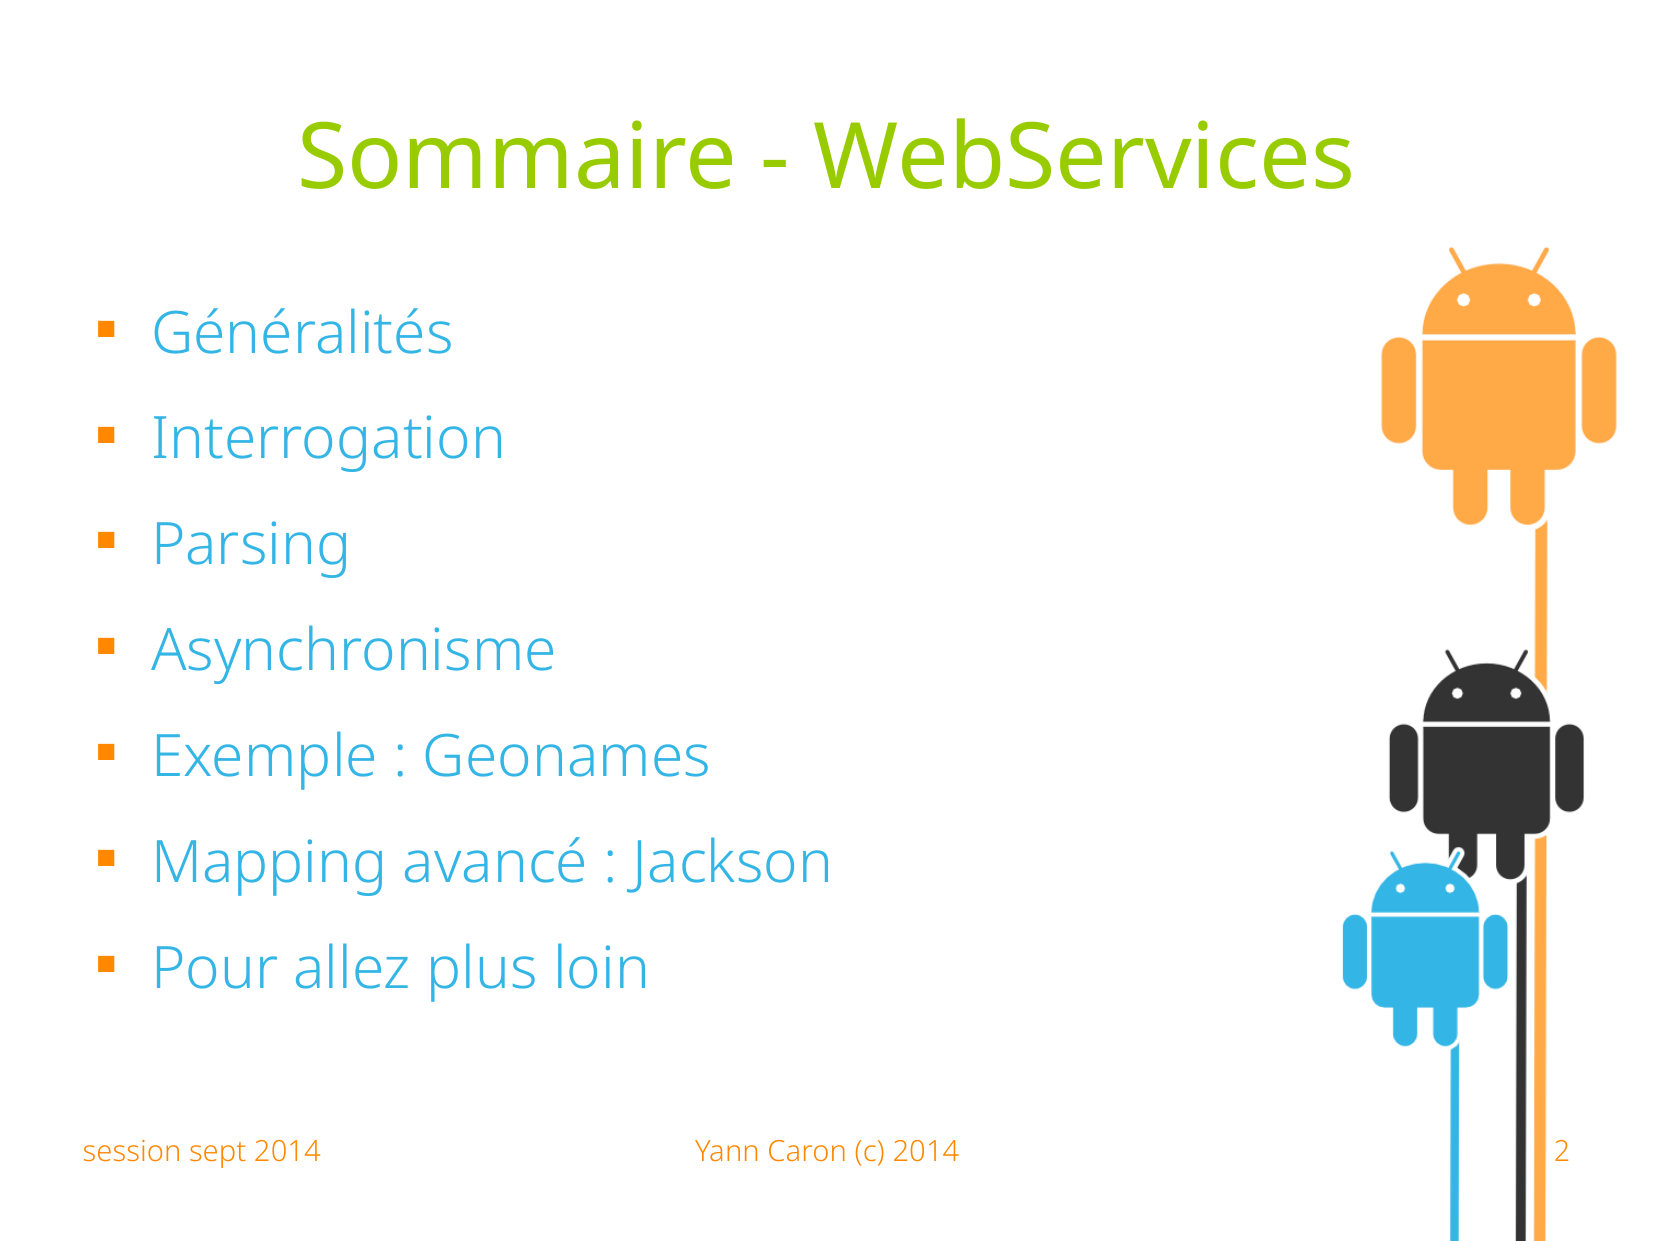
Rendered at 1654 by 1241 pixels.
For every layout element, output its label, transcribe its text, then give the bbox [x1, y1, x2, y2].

title Sommaire - WebServices [82, 49, 1571, 257]
picture [19, 14, 1634, 1241]
list Généralités Interrogation Parsing Asynchronisme Exemple : Geonames Mapping avancé : Jackson Pour allez plus loin [82, 290, 1571, 1010]
